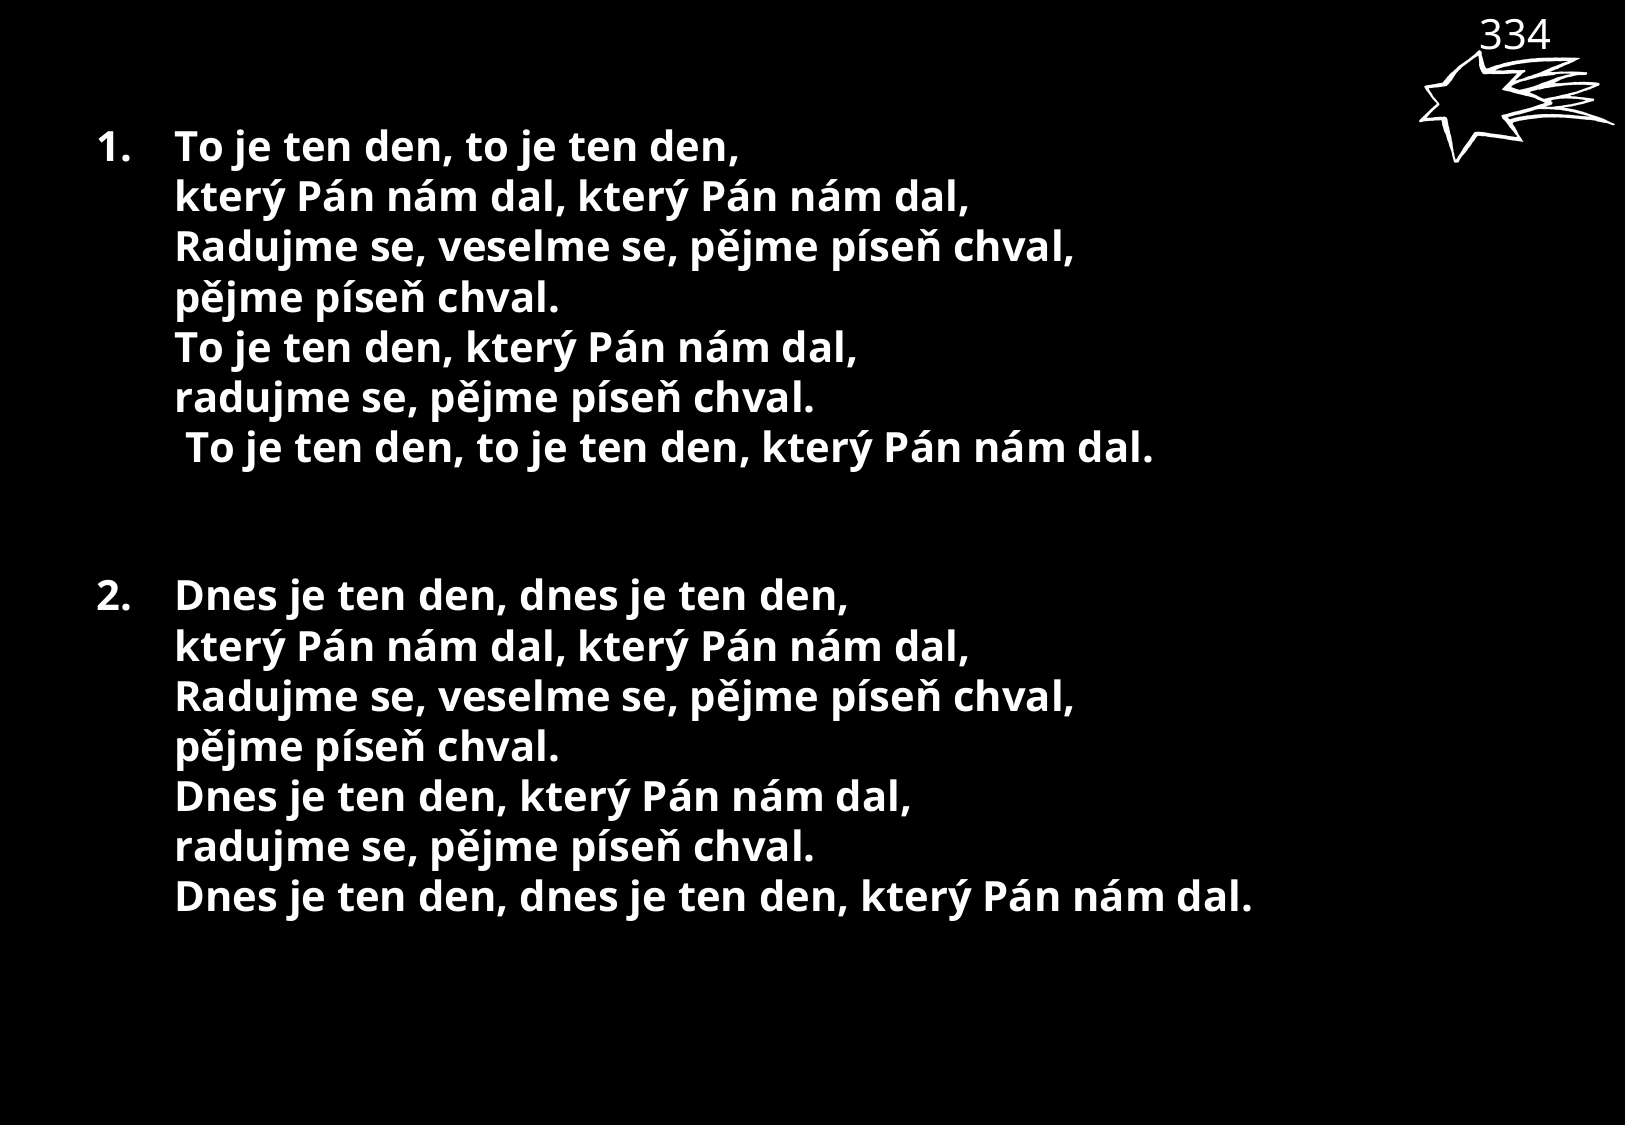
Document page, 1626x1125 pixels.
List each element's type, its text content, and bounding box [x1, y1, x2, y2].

list To je ten den, to je ten den, který Pán nám dal, který Pán nám dal, Radujme se, veselme se, pějme píseň chval, pějme píseň chval. To je ten den, který Pán nám dal, radujme se, pějme píseň chval. To je ten den, to je ten den, který Pán nám dal. 2. Dnes je ten den, dnes je ten den, který Pán nám dal, který Pán nám dal, Radujme se, veselme se, pějme píseň chval, pějme píseň chval. Dnes je ten den, který Pán nám dal, radujme se, pějme píseň chval. Dnes je ten den, dnes je ten den, který Pán nám dal. [81, 112, 1544, 1101]
text_box 334 [1405, 0, 1626, 66]
